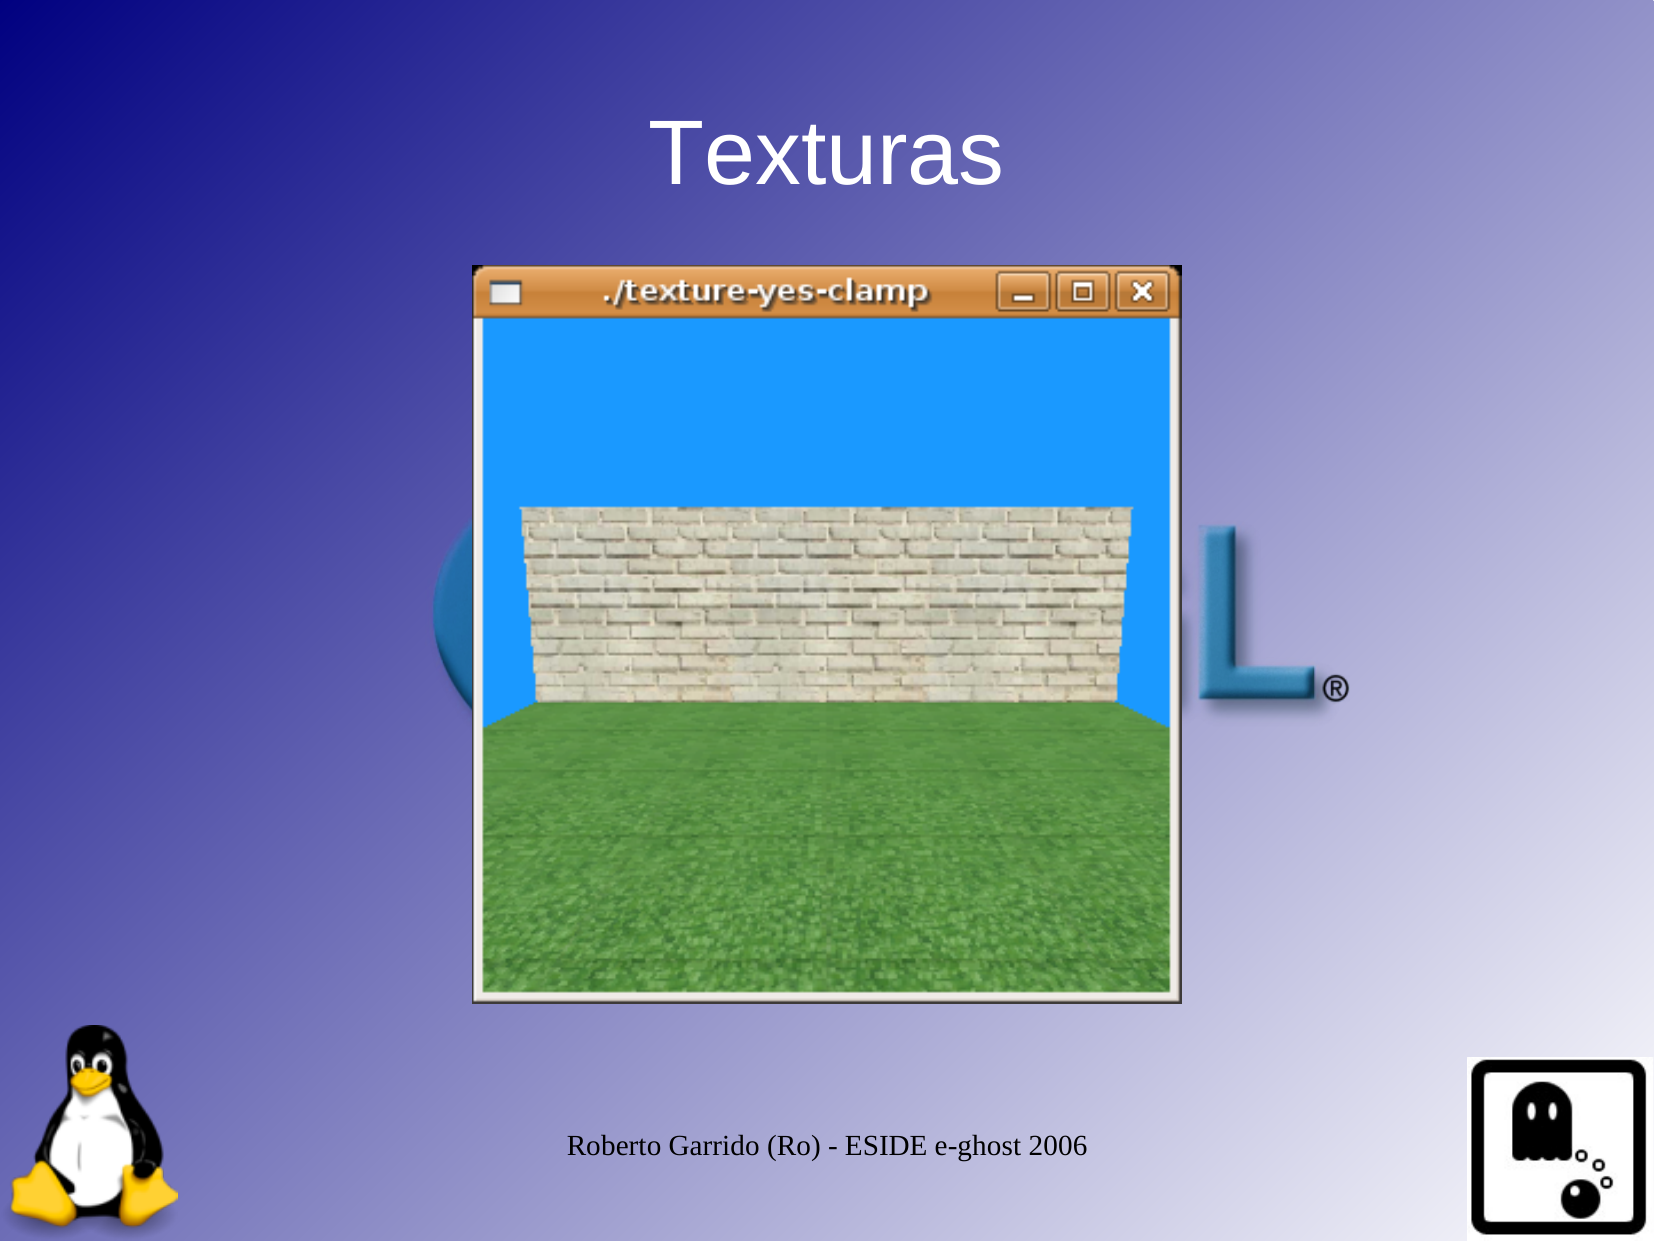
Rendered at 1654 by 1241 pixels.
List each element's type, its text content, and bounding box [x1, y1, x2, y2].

picture [0, 1025, 178, 1241]
picture [1467, 1057, 1654, 1241]
picture [383, 265, 1359, 1004]
title Texturas [82, 49, 1571, 257]
